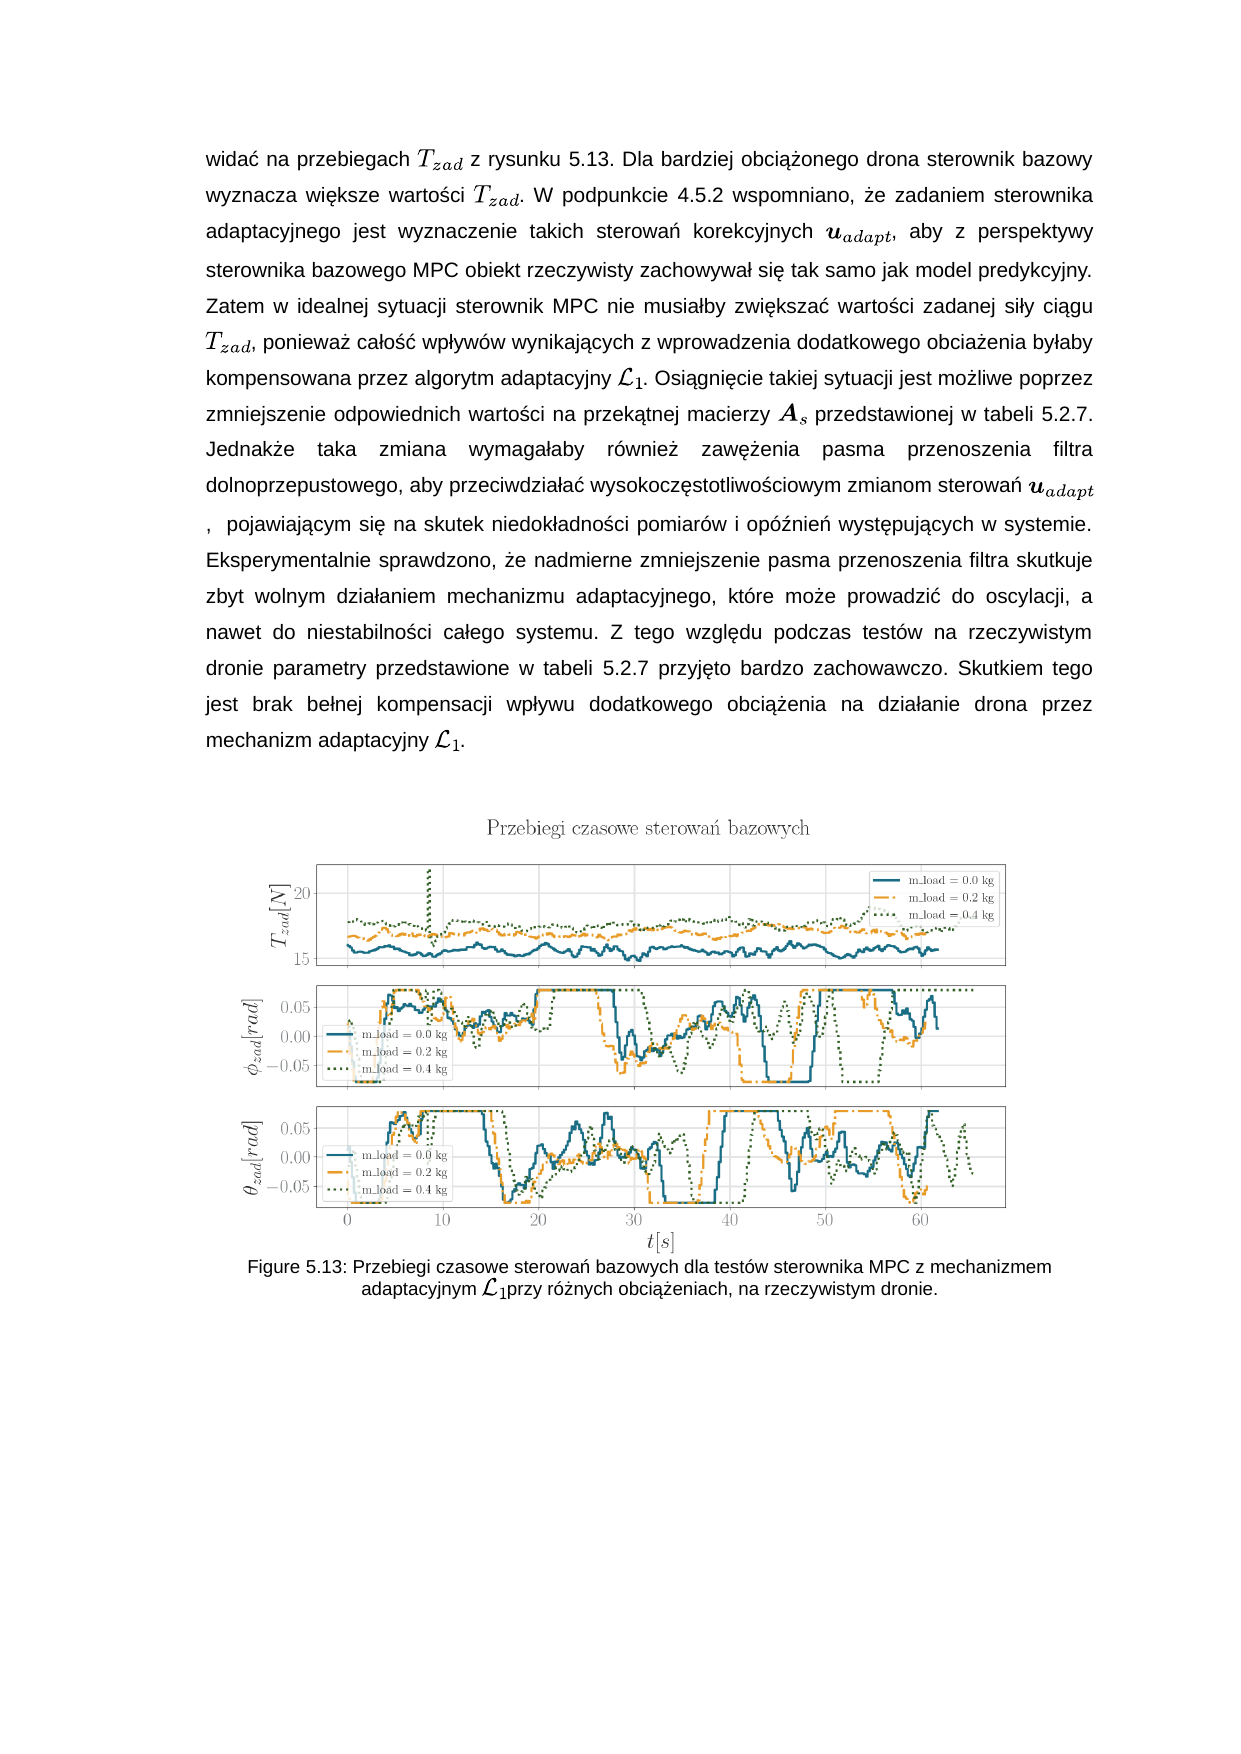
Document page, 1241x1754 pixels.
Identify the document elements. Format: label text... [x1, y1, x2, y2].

picture [205, 812, 1094, 1256]
text Figure 5.13: Przebiegi czasowe sterowań bazowych dla testów sterownika MPC z mechanizmem adaptacyjnym przy różnych obciążeniach, na rzeczywistym dronie. [206, 1256, 1093, 1299]
text widać na przebiegach z rysunku 5.13. Dla bardziej obciążonego drona sterownik bazowy wyznacza większe wartości . W podpunkcie 4.5.2 wspomniano, że zadaniem sterownika adaptacyjnego jest wyznaczenie takich sterowań korekcyjnych , aby z perspektywy sterownika bazowego MPC obiekt rzeczywisty zachowywał się tak samo jak model predykcyjny. Zatem w idealnej sytuacji sterownik MPC nie musiałby zwiększać wartości zadanej siły ciągu , ponieważ całość wpływów wynikających z wprowadzenia dodatkowego obciażenia byłaby kompensowana przez algorytm adaptacyjny . Osiągnięcie takiej sytuacji jest możliwe poprzez zmniejszenie odpowiednich wartości na przekątnej macierzy przedstawionej w tabeli 5.2.7. Jednakże taka zmiana wymagałaby również zawężenia pasma przenoszenia filtra dolnoprzepustowego, aby przeciwdziałać wysokoczęstotliwościowym zmianom sterowań , pojawiającym się na skutek niedokładności pomiarów i opóźnień występujących w systemie. Eksperymentalnie sprawdzono, że nadmierne zmniejszenie pasma przenoszenia filtra skutkuje zbyt wolnym działaniem mechanizmu adaptacyjnego, które może prowadzić do oscylacji, a nawet do niestabilności całego systemu. Z tego względu podczas testów na rzeczywistym dronie parametry przedstawione w tabeli 5.2.7 przyjęto bardzo zachowawczo. Skutkiem tego jest brak bełnej kompensacji wpływu dodatkowego obciążenia na działanie drona przez mechanizm adaptacyjny . [206, 147, 1093, 752]
